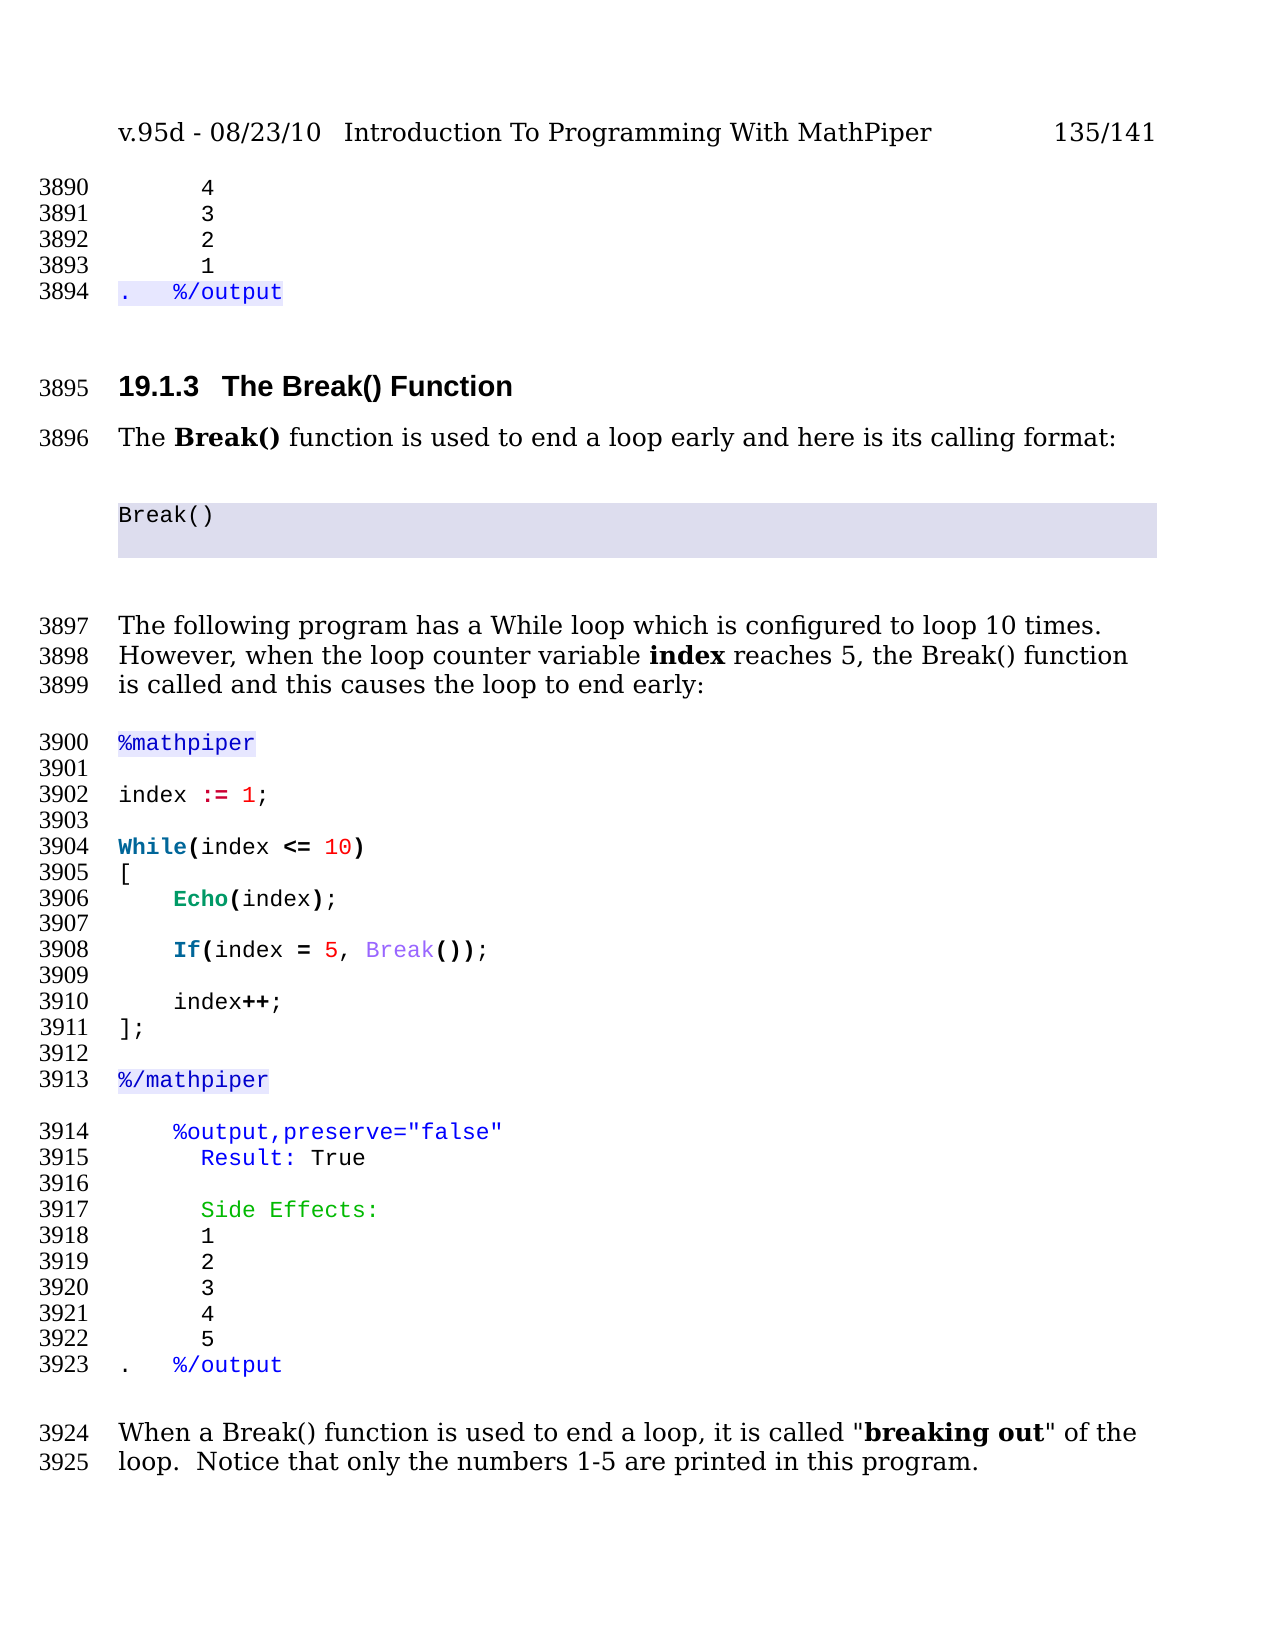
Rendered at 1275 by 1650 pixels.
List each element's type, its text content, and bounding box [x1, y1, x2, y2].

text While(index <= 10) [118, 835, 1157, 861]
text %output,preserve="false" [118, 1120, 1157, 1146]
text Side Effects: [118, 1198, 1157, 1224]
text index := 1; [118, 783, 1157, 809]
text Echo(index); [118, 887, 1157, 913]
text 1 [118, 1224, 1157, 1250]
text 5 [118, 1328, 1157, 1354]
text 4 [118, 1302, 1157, 1328]
text When a Break() function is used to end a loop, it is called "breaking out" of the loop. Notice that only the numbers 1-5 are printed in this program. [118, 1418, 1157, 1477]
table_header Break() [118, 503, 1157, 558]
text 2 [118, 1250, 1157, 1276]
text . %/output [118, 281, 1157, 306]
text 3 [118, 203, 1157, 229]
text Result: True [118, 1146, 1157, 1172]
subtitle The Break() Function [118, 369, 1157, 402]
text . %/output [118, 1354, 1157, 1380]
text index++; [118, 991, 1157, 1017]
text The following program has a While loop which is configured to loop 10 times. However, when the loop counter variable index reaches 5, the Break() function is called and this causes the loop to end early: [118, 612, 1157, 699]
text ]; [118, 1017, 1157, 1042]
text 2 [118, 229, 1157, 254]
text If(index = 5, Break()); [118, 939, 1157, 965]
text 1 [118, 254, 1157, 281]
text 4 [118, 177, 1157, 203]
text The Break() function is used to end a loop early and here is its calling format: [118, 423, 1157, 453]
text %/mathpiper [118, 1068, 1157, 1094]
text [ [118, 861, 1157, 887]
text 3 [118, 1276, 1157, 1302]
text %mathpiper [118, 731, 1157, 757]
